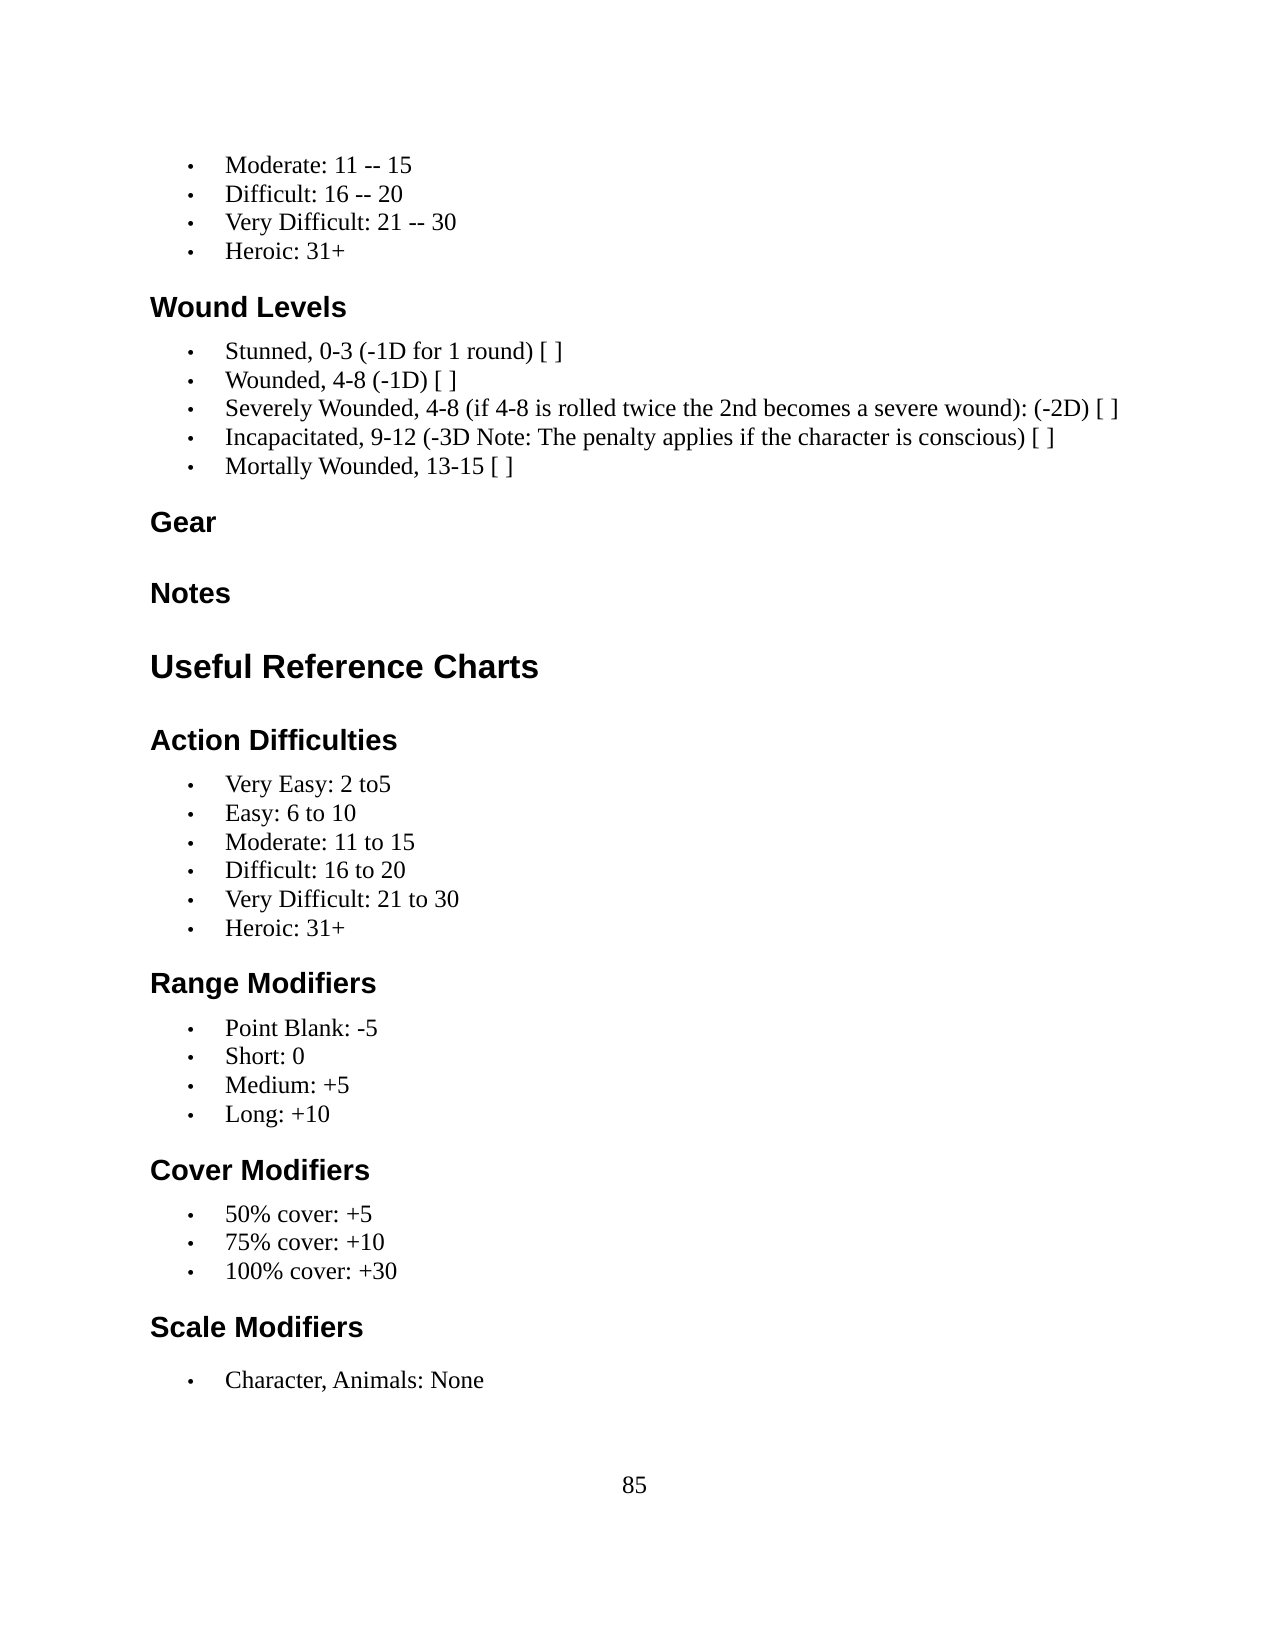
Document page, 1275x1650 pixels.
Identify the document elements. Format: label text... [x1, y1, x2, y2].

list Wounded, 4-8 (-1D) [ ] [187, 365, 1125, 393]
list Incapacitated, 9-12 (-3D Note: The penalty applies if the character is conscious) [ ] [187, 422, 1125, 451]
list Heroic: 31+ [187, 913, 1125, 942]
list Medium: +5 [187, 1070, 1125, 1099]
list Point Blank: -5 [187, 1013, 1125, 1041]
list Very Difficult: 21 to 30 [187, 884, 1125, 913]
subtitle Wound Levels [150, 290, 1125, 323]
subtitle Useful Reference Charts [150, 647, 1125, 686]
list Difficult: 16 to 20 [187, 855, 1125, 884]
list Stunned, 0-3 (-1D for 1 round) [ ] [187, 336, 1125, 365]
list Moderate: 11 -- 15 [187, 150, 1125, 179]
list 100% cover: +30 [187, 1256, 1125, 1285]
list Moderate: 11 to 15 [187, 827, 1125, 855]
list Long: +10 [187, 1099, 1125, 1128]
list Very Difficult: 21 -- 30 [187, 207, 1125, 236]
list Mortally Wounded, 13-15 [ ] [187, 451, 1125, 480]
subtitle Scale Modifiers [150, 1310, 1125, 1343]
list Short: 0 [187, 1041, 1125, 1070]
subtitle Cover Modifiers [150, 1153, 1125, 1186]
subtitle Notes [150, 576, 1125, 609]
subtitle Range Modifiers [150, 967, 1125, 1000]
list Severely Wounded, 4-8 (if 4-8 is rolled twice the 2nd becomes a severe wound): (-2D) [ ] [187, 393, 1125, 422]
list Easy: 6 to 10 [187, 798, 1125, 827]
list 50% cover: +5 [187, 1199, 1125, 1227]
list 75% cover: +10 [187, 1227, 1125, 1256]
list Very Easy: 2 to5 [187, 769, 1125, 798]
subtitle Gear [150, 505, 1125, 538]
list Difficult: 16 -- 20 [187, 179, 1125, 207]
list Heroic: 31+ [187, 236, 1125, 265]
subtitle Action Difficulties [150, 723, 1125, 757]
list Character, Animals: None [187, 1365, 1125, 1394]
